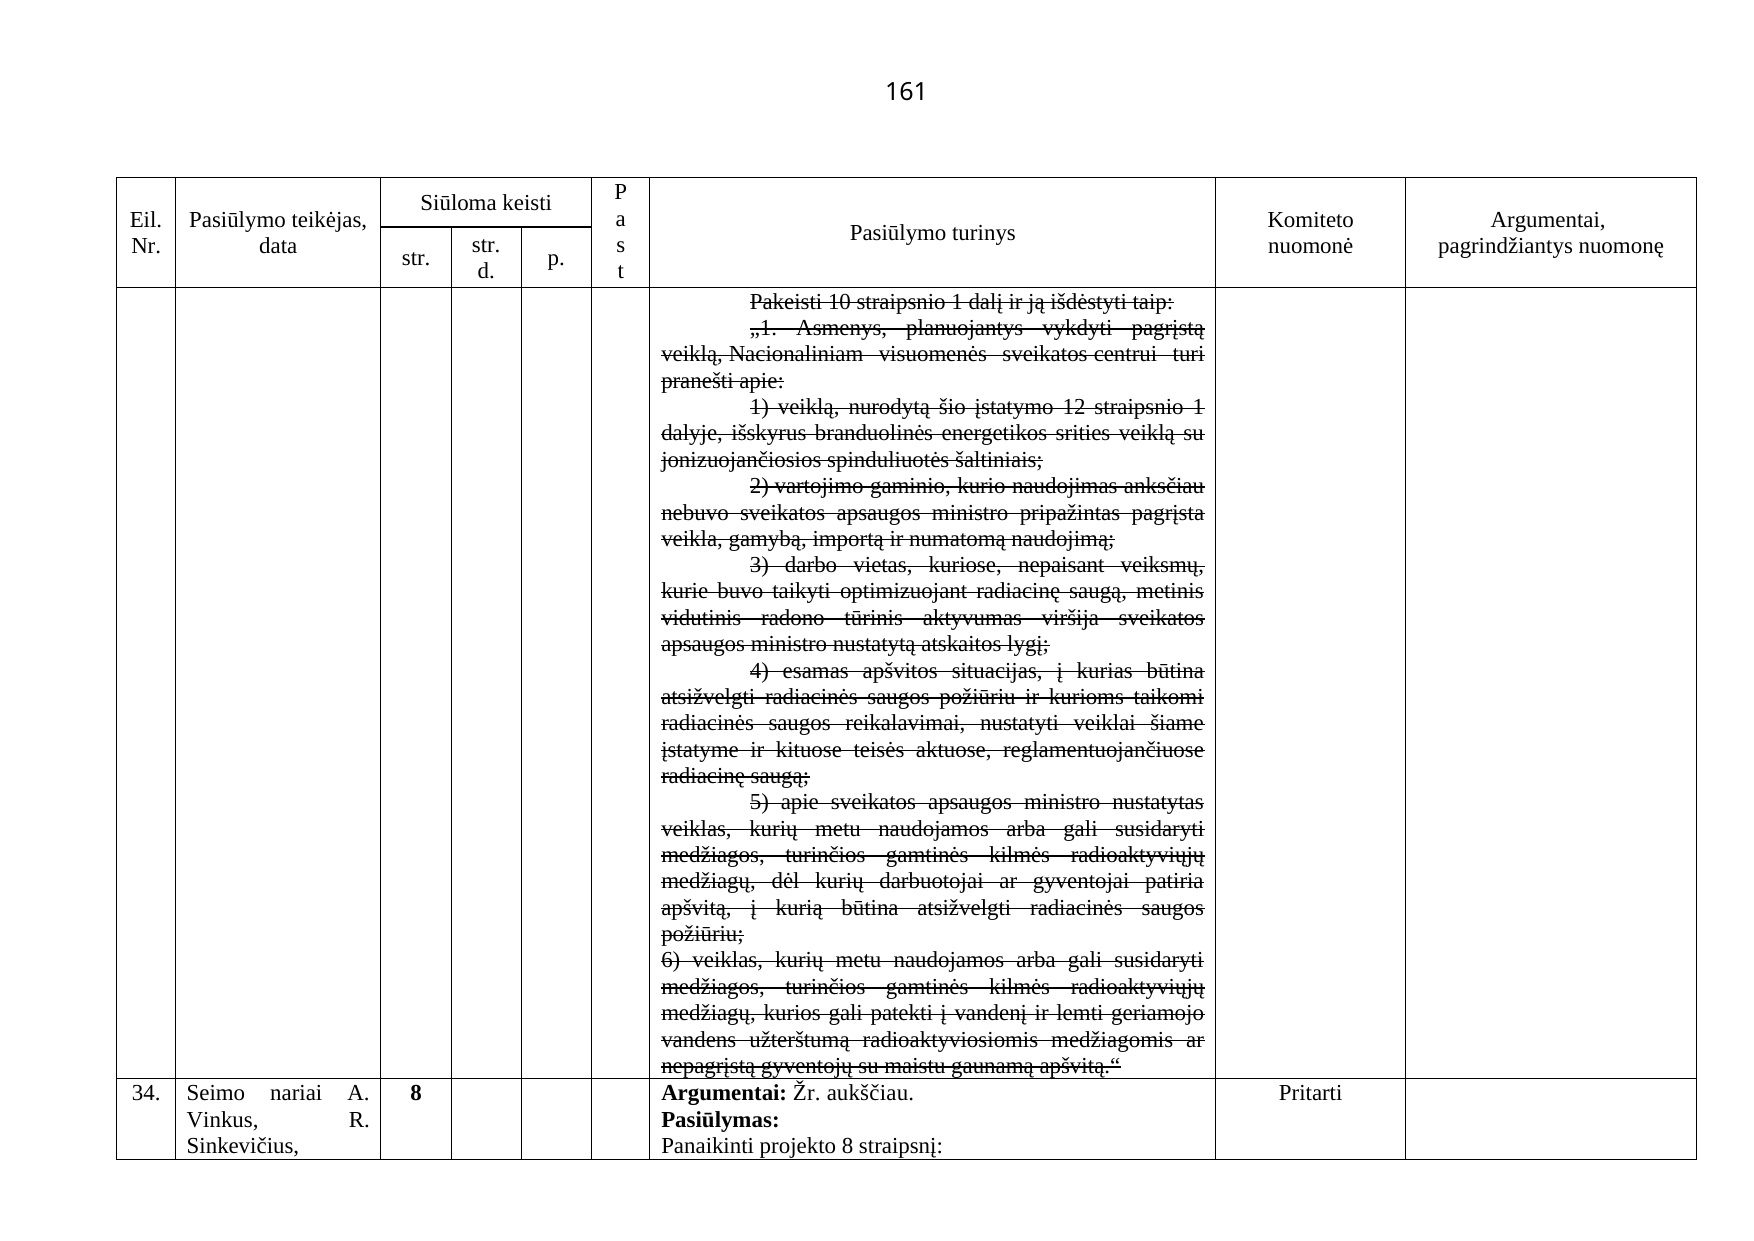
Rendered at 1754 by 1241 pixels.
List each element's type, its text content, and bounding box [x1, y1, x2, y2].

table_cell 34. [117, 1079, 175, 1158]
table_cell [522, 1079, 591, 1158]
table_cell [176, 288, 380, 1078]
table_cell [381, 288, 451, 1078]
table_cell p. [522, 228, 591, 287]
table_cell [592, 288, 649, 1078]
table_cell [117, 288, 175, 1078]
table_header Pasiūlymo turinys [650, 178, 1215, 287]
table_cell Pakeisti 10 straipsnio 1 dalį ir ją išdėstyti taip: „1. Asmenys, planuojantys vykdyti pagrįstą veiklą, Nacionaliniam visuomenės sveikatos centrui turi pranešti apie: 1) veiklą, nurodytą šio įstatymo 12 straipsnio 1 dalyje, išskyrus branduolinės energetikos srities veiklą su jonizuojančiosios spinduliuotės šaltiniais; 2) vartojimo gaminio, kurio naudojimas anksčiau nebuvo sveikatos apsaugos ministro pripažintas pagrįsta veikla, gamybą, importą ir numatomą naudojimą; 3) darbo vietas, kuriose, nepaisant veiksmų, kurie buvo taikyti optimizuojant radiacinę saugą, metinis vidutinis radono tūrinis aktyvumas viršija sveikatos apsaugos ministro nustatytą atskaitos lygį; 4) esamas apšvitos situacijas, į kurias būtina atsižvelgti radiacinės saugos požiūriu ir kurioms taikomi radiacinės saugos reikalavimai, nustatyti veiklai šiame įstatyme ir kituose teisės aktuose, reglamentuojančiuose radiacinę saugą; 5) apie sveikatos apsaugos ministro nustatytas veiklas, kurių metu naudojamos arba gali susidaryti medžiagos, turinčios gamtinės kilmės radioaktyviųjų medžiagų, dėl kurių darbuotojai ar gyventojai patiria apšvitą, į kurią būtina atsižvelgti radiacinės saugos požiūriu; 6) veiklas, kurių metu naudojamos arba gali susidaryti medžiagos, turinčios gamtinės kilmės radioaktyviųjų medžiagų, kurios gali patekti į vandenį ir lemti geriamojo vandens užterštumą radioaktyviosiomis medžiagomis ar nepagrįstą gyventojų su maistu gaunamą apšvitą.“ [650, 288, 1215, 1078]
table_cell [522, 288, 591, 1078]
table_header Pastabos [592, 178, 649, 287]
table_cell str. d. [452, 228, 521, 287]
table_cell 8 [381, 1079, 451, 1158]
table_header Argumentai, pagrindžiantys nuomonę [1406, 178, 1696, 287]
table_cell Pritarti [1216, 1079, 1405, 1158]
table_header Pasiūlymo teikėjas, data [176, 178, 380, 287]
table_cell str. [381, 228, 451, 287]
table_cell [452, 1079, 521, 1158]
table_cell [1216, 288, 1405, 1078]
table_header Eil. Nr. [117, 178, 175, 287]
table_header Siūloma keisti [381, 178, 591, 226]
table_header Komiteto nuomonė [1216, 178, 1405, 287]
table_cell [1406, 1079, 1696, 1158]
table_cell Seimo nariai A. Vinkus, R. Sinkevičius, [176, 1079, 380, 1158]
table_cell [592, 1079, 649, 1158]
table_cell [452, 288, 521, 1078]
table_cell [1406, 288, 1696, 1078]
